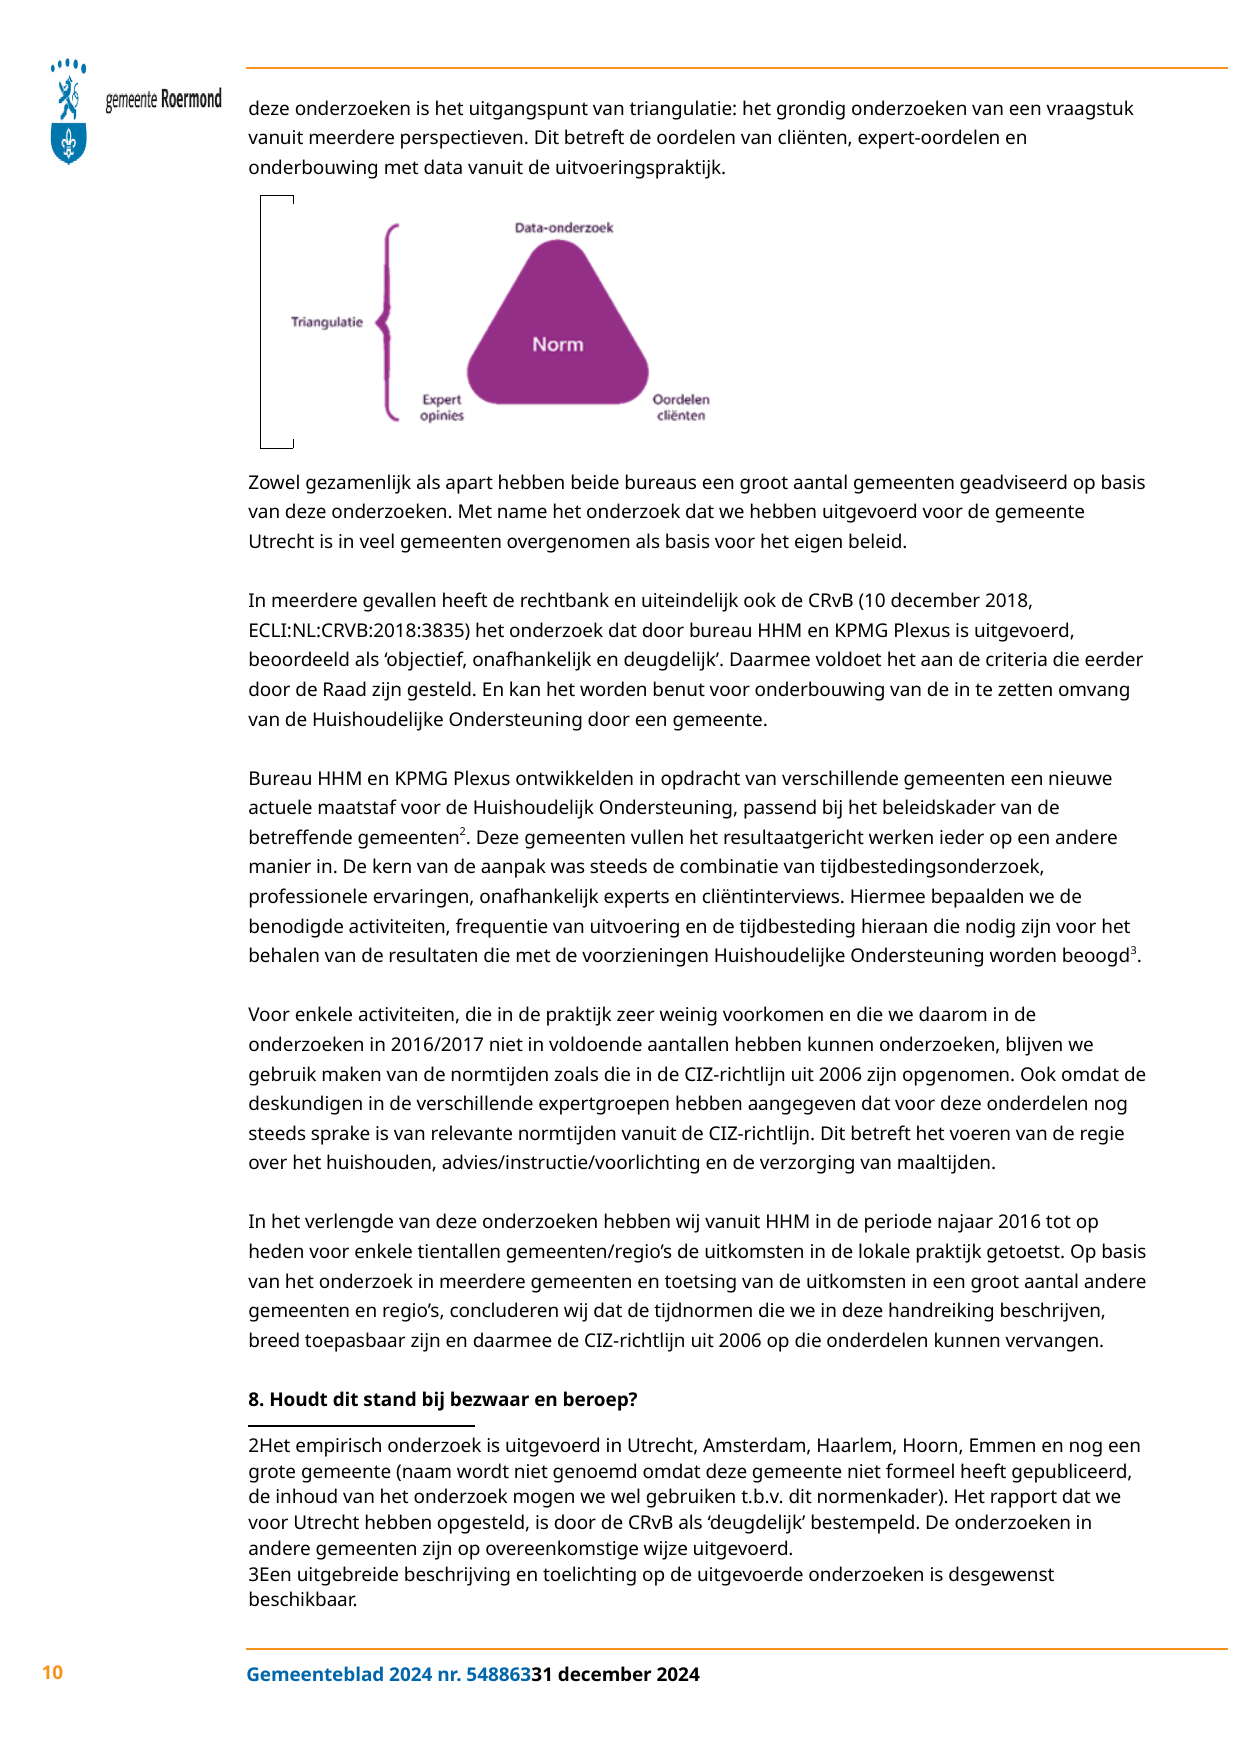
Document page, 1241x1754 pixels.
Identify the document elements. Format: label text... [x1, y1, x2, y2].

text Het empirisch onderzoek is uitgevoerd in Utrecht, Amsterdam, Haarlem, Hoorn, Emmen en nog een grote gemeente (naam wordt niet genoemd omdat deze gemeente niet formeel heeft gepubliceerd, de inhoud van het onderzoek mogen we wel gebruiken t.b.v. dit normenkader). Het rapport dat we voor Utrecht hebben opgesteld, is door de CRvB als ‘deugdelijk’ bestempeld. De onderzoeken in andere gemeenten zijn op overeenkomstige wijze uitgevoerd. [248, 1432, 1152, 1561]
text In meerdere gevallen heeft de rechtbank en uiteindelijk ook de CRvB (10 december 2018, ECLI:NL:CRVB:2018:3835) het onderzoek dat door bureau HHM en KPMG Plexus is uitgevoerd, beoordeeld als ‘objectief, onafhankelijk en deugdelijk’. Daarmee voldoet het aan de criteria die eerder door de Raad zijn gesteld. En kan het worden benut voor onderbouwing van de in te zetten omvang van de Huishoudelijke Ondersteuning door een gemeente. [248, 587, 1152, 732]
text In het verlengde van deze onderzoeken hebben wij vanuit HHM in de periode najaar 2016 tot op heden voor enkele tientallen gemeenten/regio’s de uitkomsten in de lokale praktijk getoetst. Op basis van het onderzoek in meerdere gemeenten en toetsing van de uitkomsten in een groot aantal andere gemeenten en regio’s, concluderen wij dat de tijdnormen die we in deze handreiking beschrijven, breed toepasbaar zijn en daarmee de CIZ-richtlijn uit 2006 op die onderdelen kunnen vervangen. [248, 1209, 1152, 1353]
picture [41, 47, 231, 172]
text 8. Houdt dit stand bij bezwaar en beroep? [248, 1386, 1152, 1412]
text Voor enkele activiteiten, die in de praktijk zeer weinig voorkomen en die we daarom in de onderzoeken in 2016/2017 niet in voldoende aantallen hebben kunnen onderzoeken, blijven we gebruik maken van de normtijden zoals die in de CIZ-richtlijn uit 2006 zijn opgenomen. Ook omdat de deskundigen in de verschillende expertgroepen hebben aangegeven dat voor deze onderdelen nog steeds sprake is van relevante normtijden vanuit de CIZ-richtlijn. Dit betreft het voeren van de regie over het huishouden, advies/instructie/voorlichting en de verzorging van maaltijden. [248, 1002, 1152, 1175]
text Een uitgebreide beschrijving en toelichting op de uitgevoerde onderzoeken is desgewenst beschikbaar. [248, 1561, 1152, 1612]
text Zowel gezamenlijk als apart hebben beide bureaus een groot aantal gemeenten geadviseerd op basis van deze onderzoeken. Met name het onderzoek dat we hebben uitgevoerd voor de gemeente Utrecht is in veel gemeenten overgenomen als basis voor het eigen beleid. [248, 469, 1152, 554]
picture [268, 204, 736, 439]
text Bureau HHM en KPMG Plexus ontwikkelden in opdracht van verschillende gemeenten een nieuwe actuele maatstaf voor de Huishoudelijk Ondersteuning, passend bij het beleidskader van de betreffende gemeenten. Deze gemeenten vullen het resultaatgericht werken ieder op een andere manier in. De kern van de aanpak was steeds de combinatie van tijdbestedingsonderzoek, professionele ervaringen, onafhankelijk experts en cliëntinterviews. Hiermee bepaalden we de benodigde activiteiten, frequentie van uitvoering en de tijdbesteding hieraan die nodig zijn voor het behalen van de resultaten die met de voorzieningen Huishoudelijke Ondersteuning worden beoogd. [248, 765, 1152, 968]
text deze onderzoeken is het uitgangspunt van triangulatie: het grondig onderzoeken van een vraagstuk vanuit meerdere perspectieven. Dit betreft de oordelen van cliënten, expert-oordelen en onderbouwing met data vanuit de uitvoeringspraktijk. [248, 95, 1152, 180]
